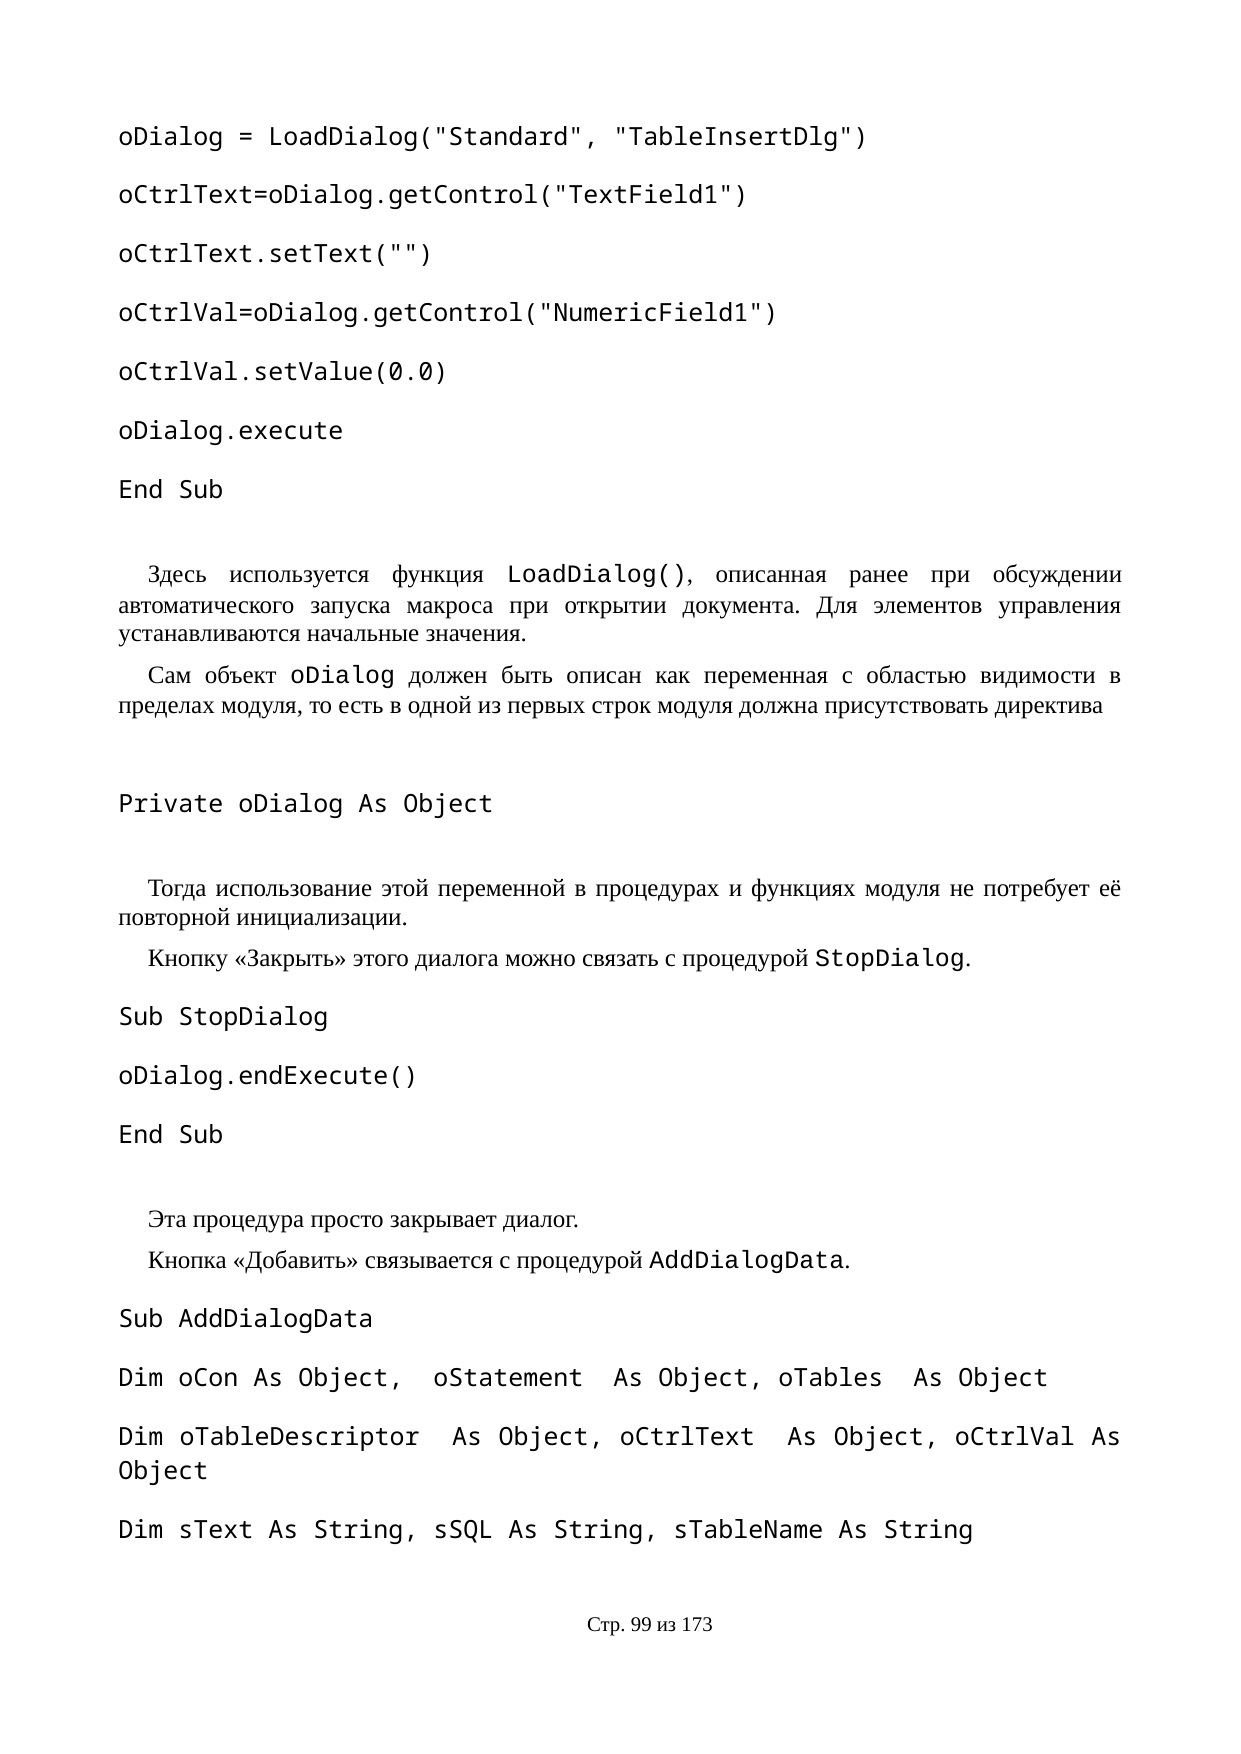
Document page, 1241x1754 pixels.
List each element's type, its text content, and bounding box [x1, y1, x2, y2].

text Эта процедура просто закрывает диалог. [118, 1204, 1122, 1233]
text End Sub [118, 471, 1122, 505]
text Тогда использование этой переменной в процедурах и функциях модуля не потребует её повторной инициализации. [118, 873, 1122, 931]
text oCtrlText=oDialog.getControl("TextField1") [118, 177, 1122, 211]
text Здесь используется функция LoadDialog(), описанная ранее при обсуждении автоматического запуска макроса при открытии документа. Для элементов управления устанавливаются начальные значения. [118, 559, 1122, 647]
text Private oDialog As Object [118, 785, 1122, 819]
text Dim oCon As Object, oStatement As Object, oTables As Object [118, 1360, 1122, 1394]
text oCtrlVal=oDialog.getControl("NumericField1") [118, 295, 1122, 329]
text Sub AddDialogData [118, 1301, 1122, 1335]
text Dim sText As String, sSQL As String, sTableName As String [118, 1512, 1122, 1546]
text End Sub [118, 1116, 1122, 1151]
text Кнопку «Закрыть» этого диалога можно связать с процедурой StopDialog. [118, 943, 1122, 974]
text oCtrlVal.setValue(0.0) [118, 353, 1122, 388]
text Sub StopDialog [118, 999, 1122, 1033]
text Кнопка «Добавить» связывается с процедурой AddDialogData. [118, 1245, 1122, 1276]
text oDialog = LoadDialog("Standard", "TableInsertDlg") [118, 118, 1122, 152]
text oDialog.execute [118, 412, 1122, 446]
text Сам объект oDialog должен быть описан как переменная с областью видимости в пределах модуля, то есть в одной из первых строк модуля должна присутствовать директива [118, 660, 1122, 719]
text oDialog.endExecute() [118, 1058, 1122, 1092]
text Dim oTableDescriptor As Object, oCtrlText As Object, oCtrlVal As Object [118, 1419, 1122, 1487]
text oCtrlText.setText("") [118, 236, 1122, 270]
